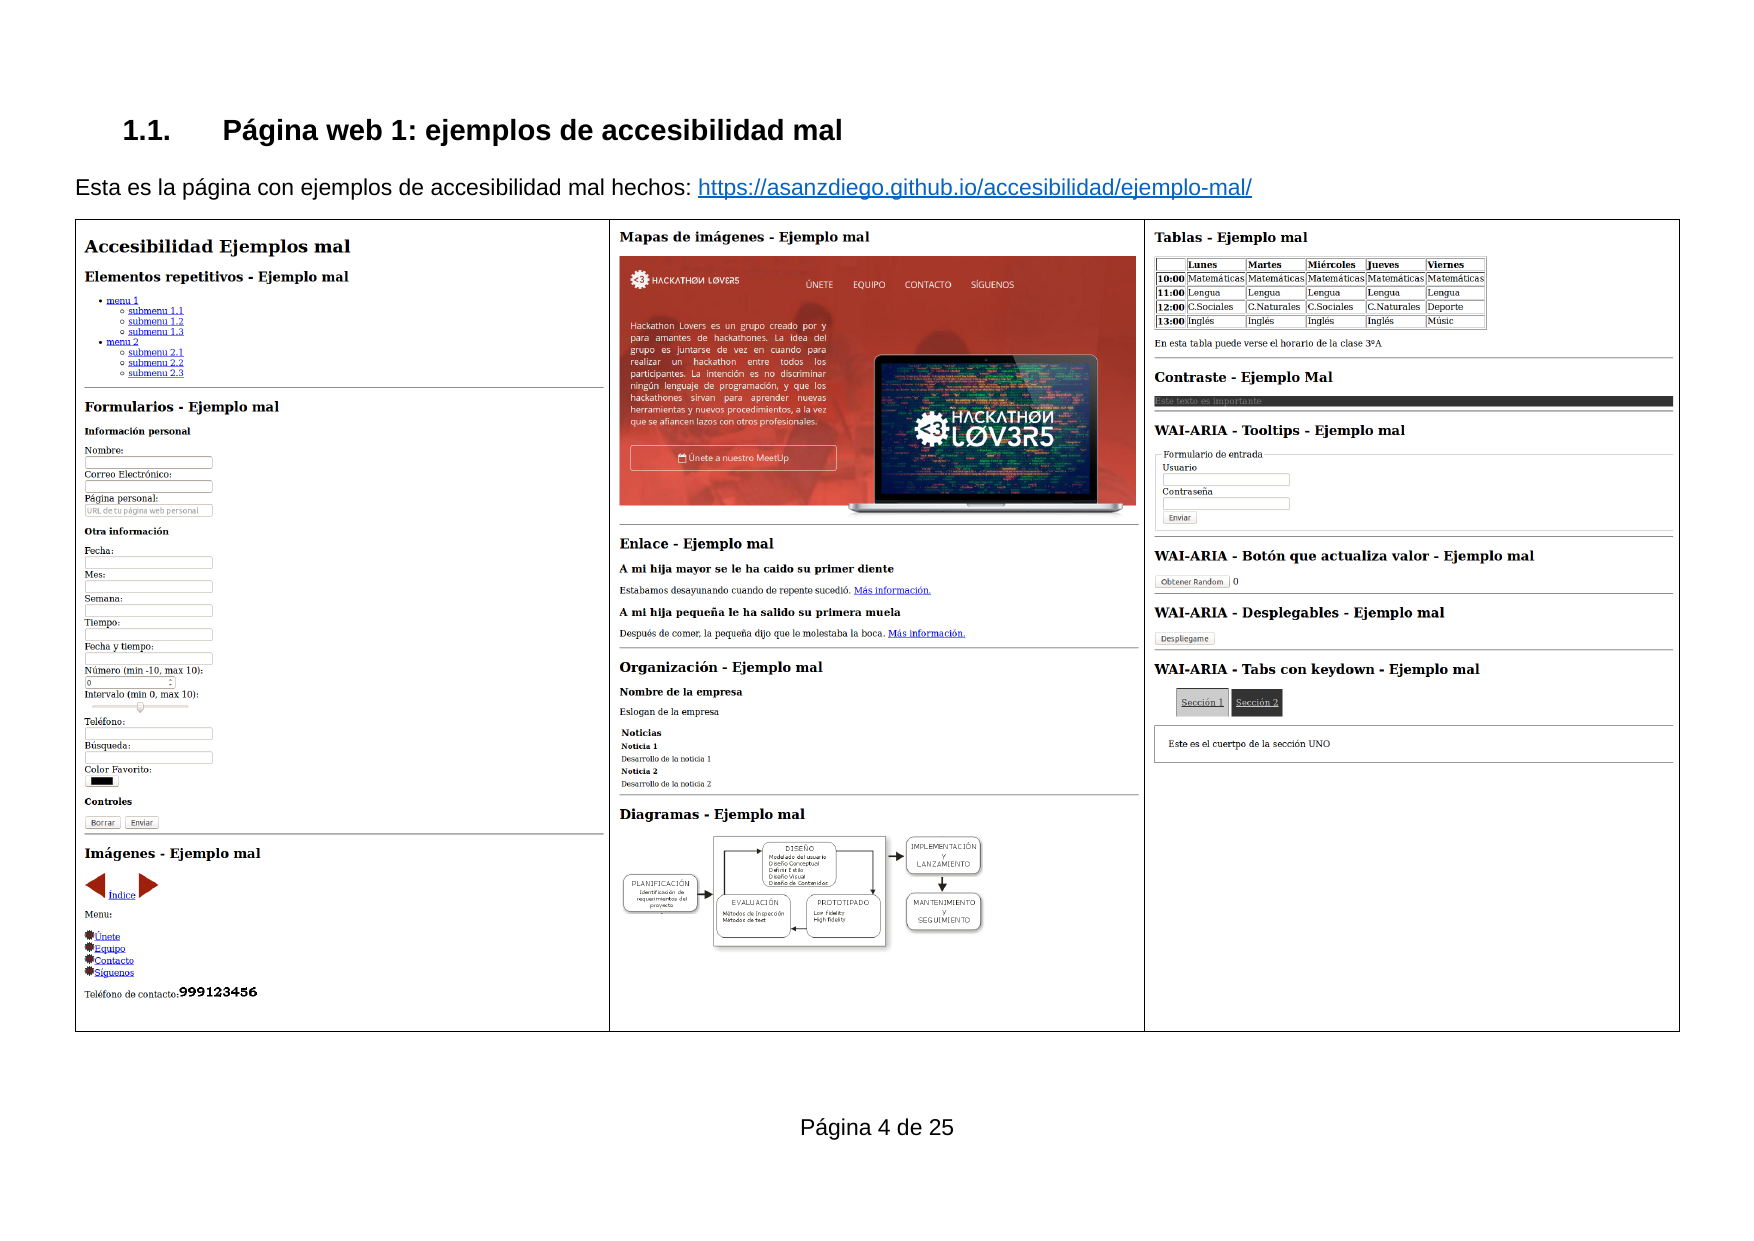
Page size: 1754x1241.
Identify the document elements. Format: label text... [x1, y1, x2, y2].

text Esta es la página con ejemplos de accesibilidad mal hechos: https://asanzdiego.github.io/accesibilidad/ejemplo-mal/ [75, 174, 1679, 200]
table_header [610, 220, 1144, 1031]
picture [1150, 224, 1674, 767]
table_header [1145, 220, 1679, 1031]
picture [615, 224, 1139, 956]
picture [80, 224, 604, 1006]
table_header [76, 220, 609, 1031]
subtitle Página web 1: ejemplos de accesibilidad mal [122, 112, 1679, 146]
